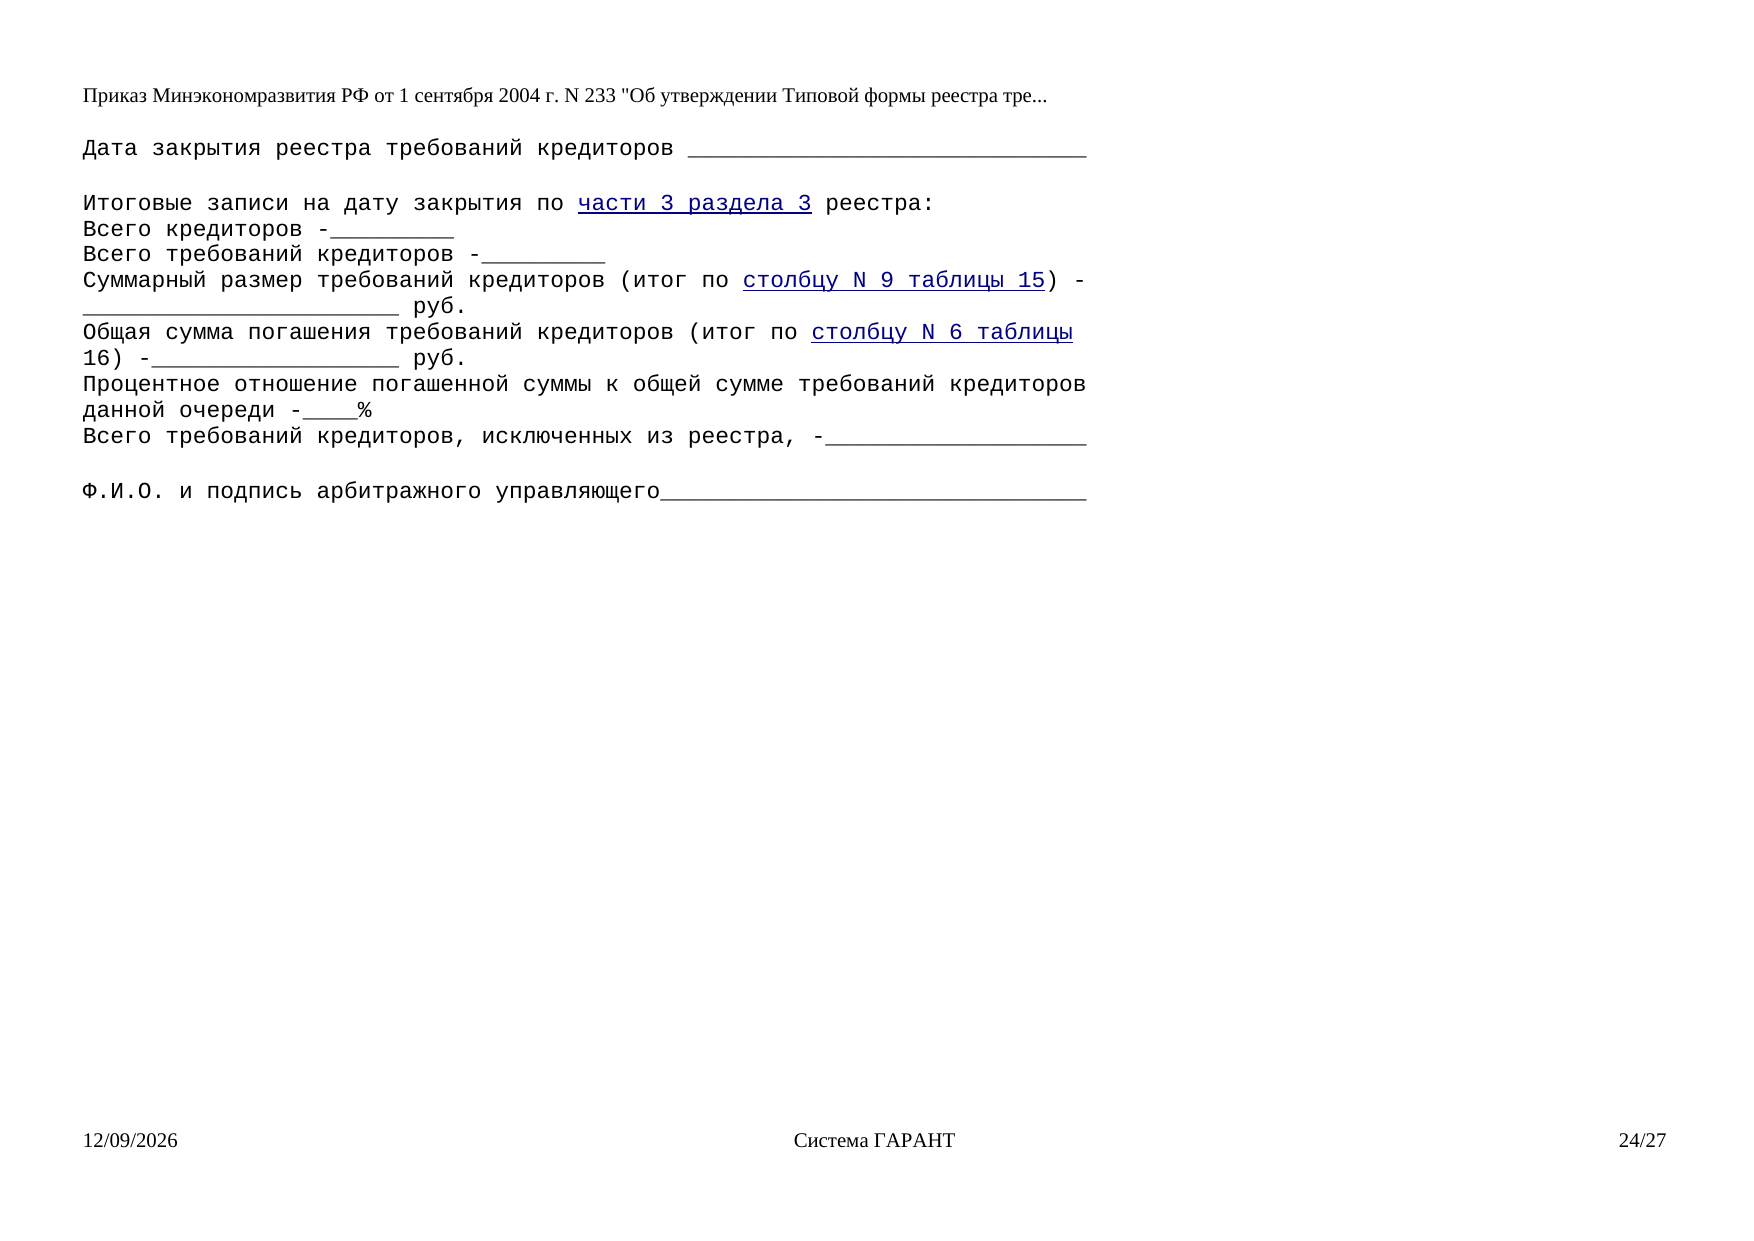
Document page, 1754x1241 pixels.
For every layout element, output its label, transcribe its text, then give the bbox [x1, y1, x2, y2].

text Суммарный размер требований кредиторов (итог по столбцу N 9 таблицы 15) - [83, 269, 1671, 295]
text Всего требований кредиторов -_________ [83, 243, 1671, 269]
text Всего кредиторов -_________ [83, 217, 1671, 243]
text данной очереди -____% [83, 398, 1671, 424]
text Процентное отношение погашенной суммы к общей сумме требований кредиторов [83, 372, 1671, 398]
text Дата закрытия реестра требований кредиторов _____________________________ [83, 136, 1671, 162]
text _______________________ руб. [83, 295, 1671, 321]
text Общая сумма погашения требований кредиторов (итог по столбцу N 6 таблицы [83, 321, 1671, 347]
text Всего требований кредиторов, исключенных из реестра, -___________________ [83, 424, 1671, 450]
text Ф.И.О. и подпись арбитражного управляющего_______________________________ [83, 479, 1671, 505]
text 16) -__________________ руб. [83, 347, 1671, 372]
text Итоговые записи на дату закрытия по части 3 раздела 3 реестра: [83, 191, 1671, 217]
